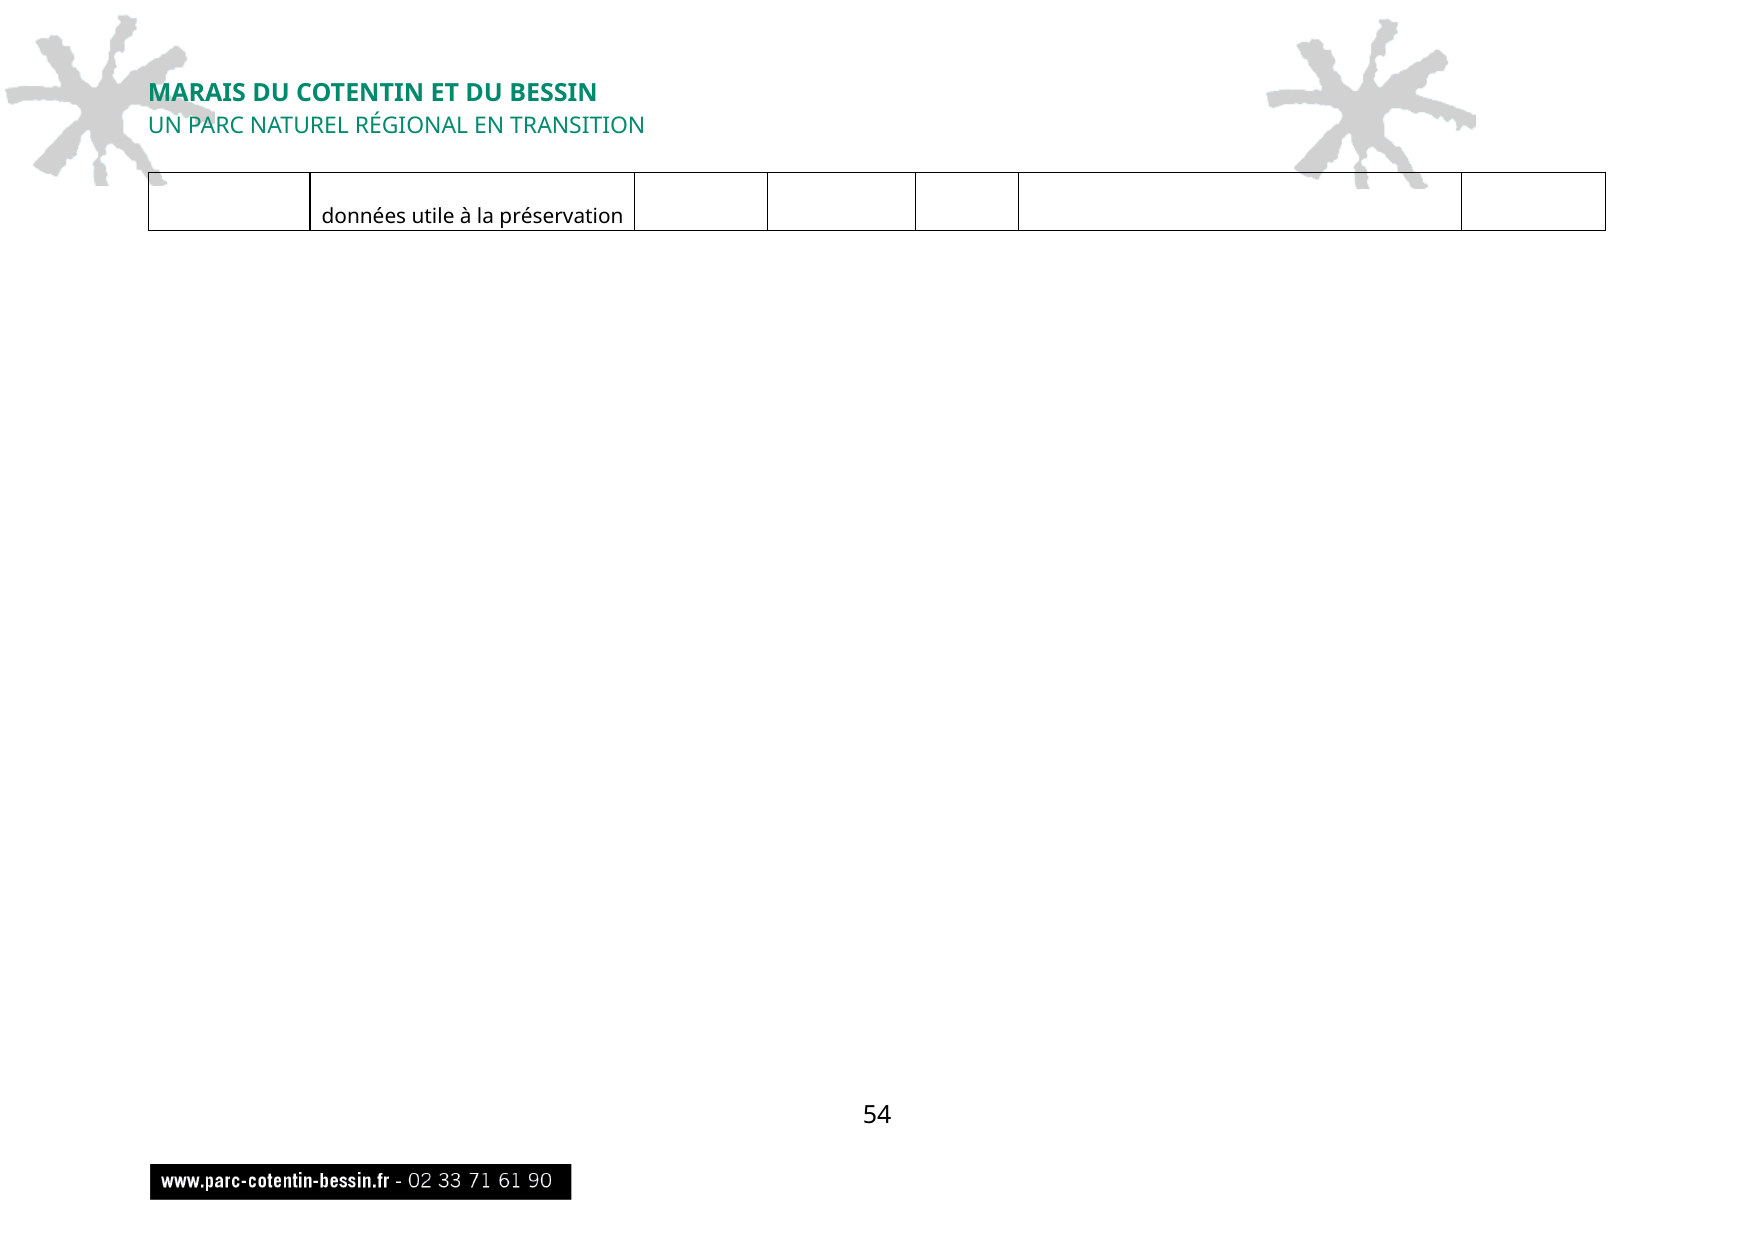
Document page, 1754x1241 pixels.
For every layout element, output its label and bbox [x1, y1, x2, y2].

table_cell [1462, 173, 1605, 229]
table_cell [916, 173, 1018, 229]
picture [147, 1162, 572, 1203]
table_cell [1019, 173, 1461, 229]
